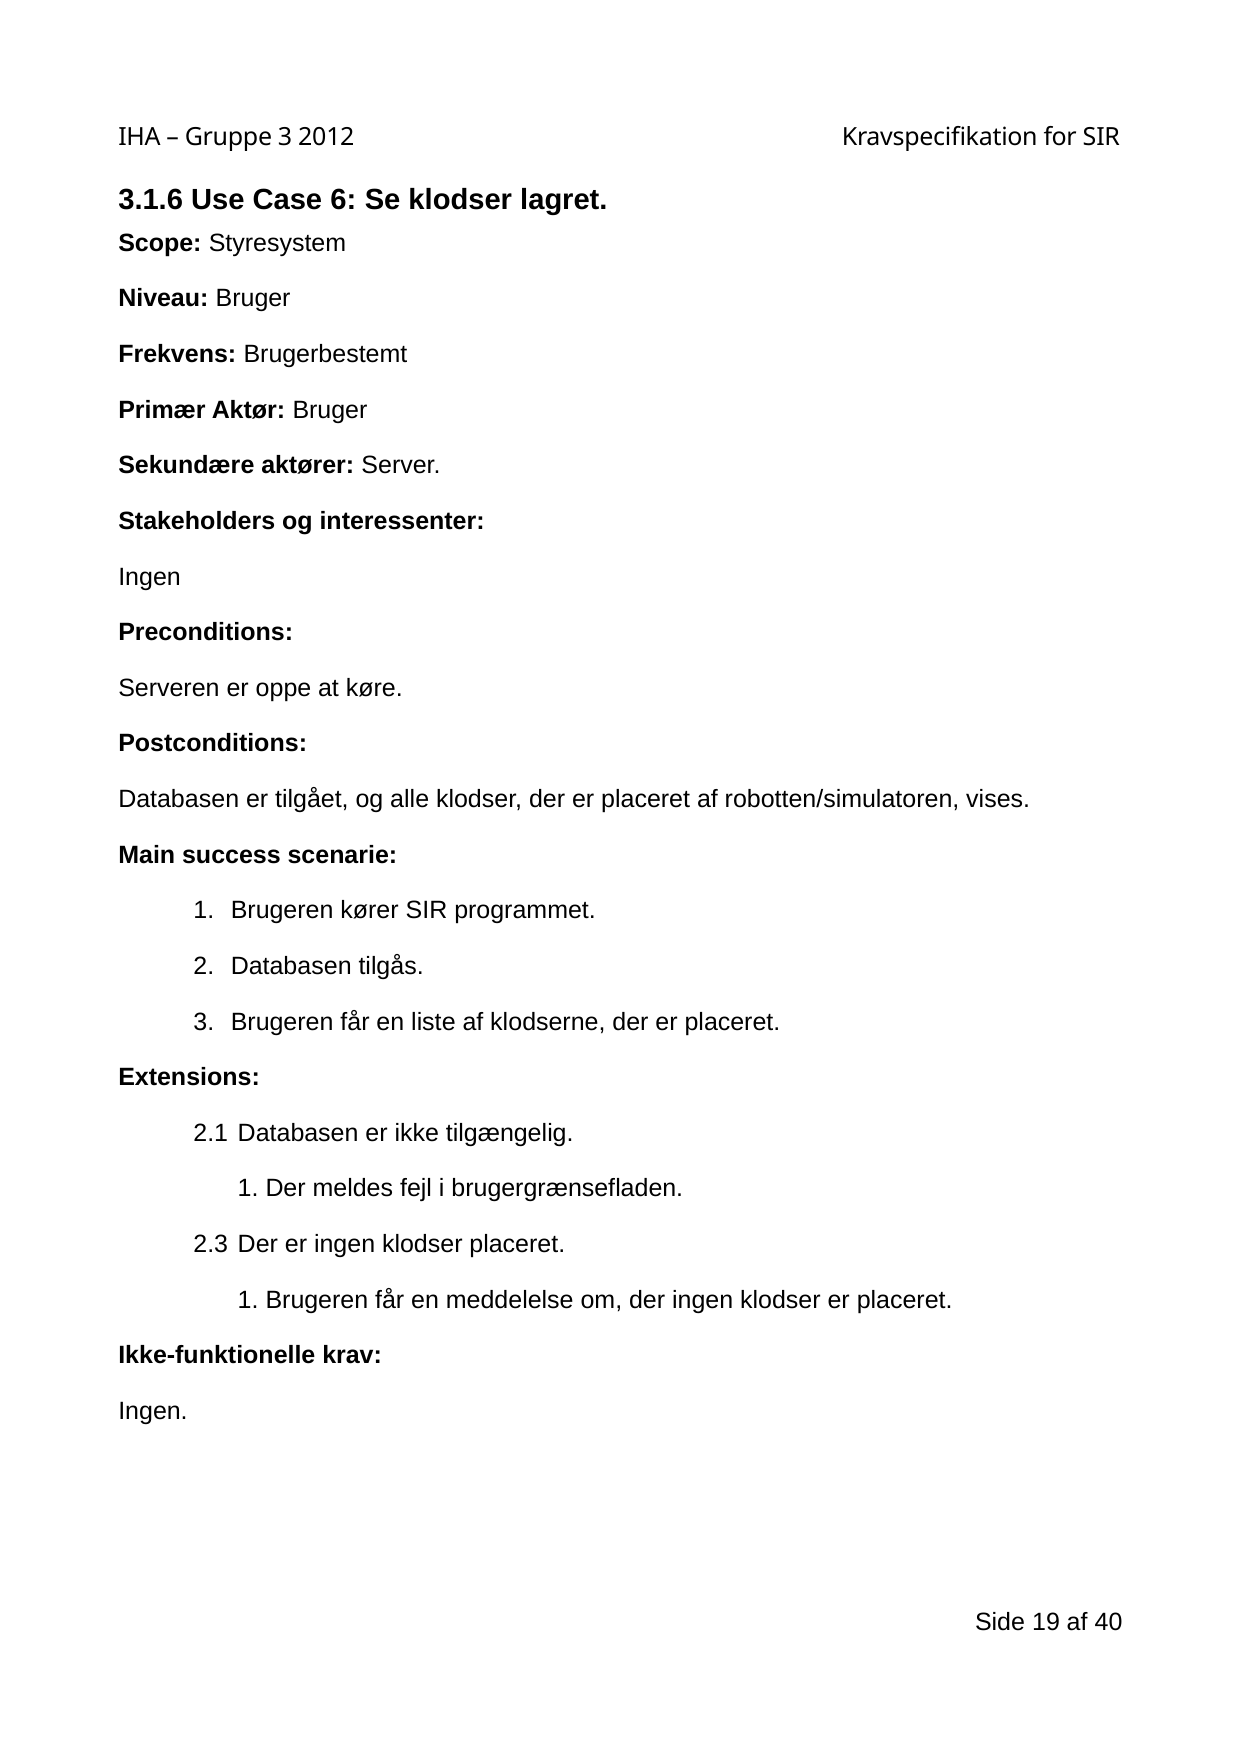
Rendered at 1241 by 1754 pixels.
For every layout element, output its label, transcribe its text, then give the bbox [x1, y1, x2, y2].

text Sekundære aktører: Server. [118, 450, 1122, 479]
list 1. Der meldes fejl i brugergrænsefladen. [193, 1173, 1122, 1202]
text Primær Aktør: Bruger [118, 394, 1122, 423]
text Serveren er oppe at køre. [118, 673, 1122, 701]
text Extensions: [118, 1062, 1122, 1091]
text Postconditions: [118, 728, 1122, 757]
list 1. Brugeren får en meddelelse om, der ingen klodser er placeret. [193, 1284, 1122, 1313]
text Frekvens: Brugerbestemt [118, 339, 1122, 368]
text Databasen er tilgået, og alle klodser, der er placeret af robotten/simulatoren, vises. [118, 784, 1122, 813]
list Der er ingen klodser placeret. [193, 1229, 1122, 1258]
text Scope: Styresystem [118, 228, 1122, 256]
text Stakeholders og interessenter: [118, 506, 1122, 534]
text Ingen. [118, 1396, 1122, 1424]
text Ingen [118, 561, 1122, 590]
text Niveau: Bruger [118, 283, 1122, 312]
list Brugeren kører SIR programmet. [193, 895, 1122, 924]
list Databasen er ikke tilgængelig. [193, 1118, 1122, 1146]
list Brugeren får en liste af klodserne, der er placeret. [193, 1006, 1122, 1035]
text Ikke-funktionelle krav: [118, 1340, 1122, 1369]
subtitle 3.1.6 Use Case 6: Se klodser lagret. [118, 182, 1122, 215]
list Databasen tilgås. [193, 951, 1122, 979]
text Main success scenarie: [118, 839, 1122, 868]
text Preconditions: [118, 617, 1122, 646]
